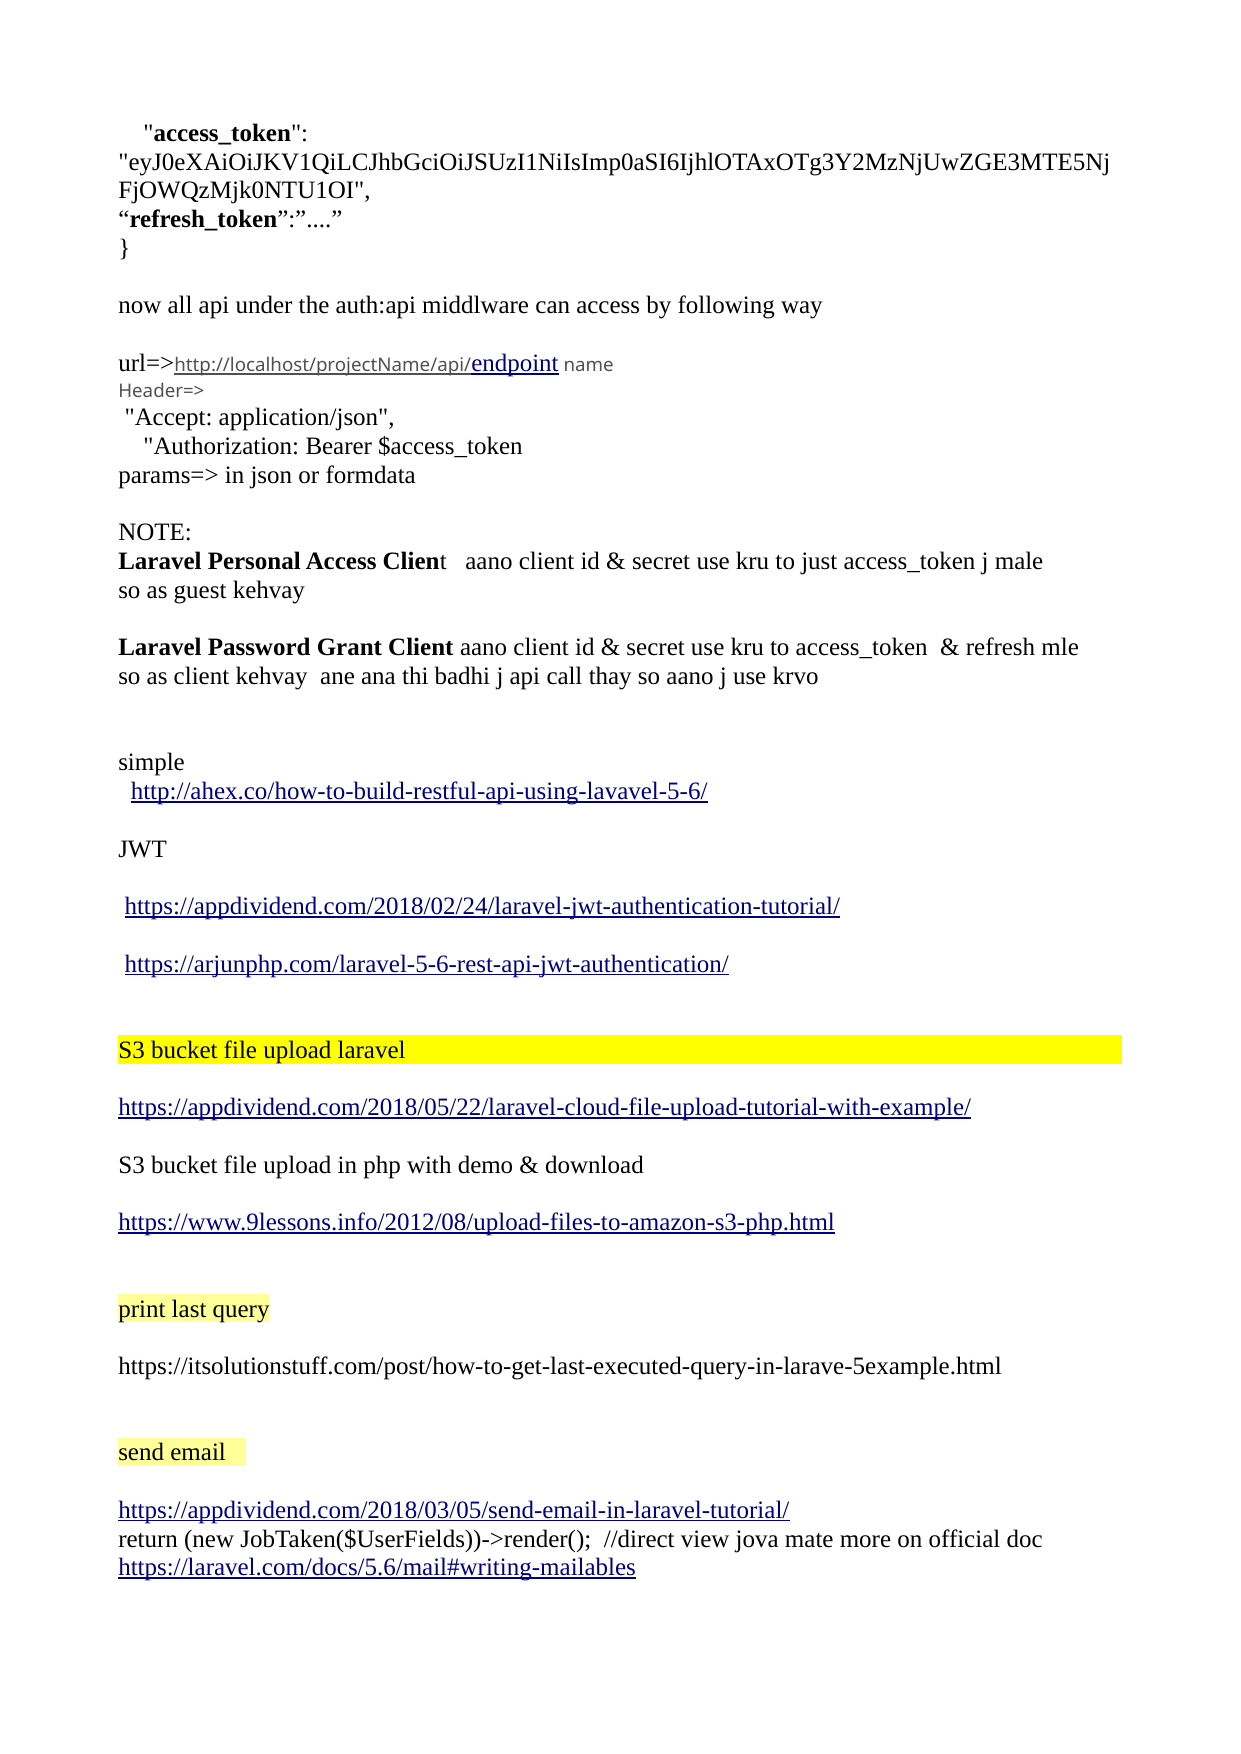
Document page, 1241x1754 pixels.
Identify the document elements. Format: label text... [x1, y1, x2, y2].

text } [118, 233, 1122, 262]
text "access_token": "eyJ0eXAiOiJKV1QiLCJhbGciOiJSUzI1NiIsImp0aSI6IjhlOTAxOTg3Y2MzNjUwZGE3MTE5NjFjOWQzMjk0NTU1OI", [118, 118, 1122, 204]
text return (new JobTaken($UserFields))->render(); //direct view jova mate more on official doc https://laravel.com/docs/5.6/mail#writing-mailables [118, 1524, 1122, 1581]
text S3 bucket file upload in php with demo & download [118, 1150, 1122, 1179]
text Laravel Personal Access Client aano client id & secret use kru to just access_token j male [118, 546, 1122, 575]
text "Accept: application/json", [118, 402, 1122, 431]
text http://ahex.co/how-to-build-restful-api-using-lavavel-5-6/ [118, 776, 1122, 805]
text https://appdividend.com/2018/02/24/laravel-jwt-authentication-tutorial/ [118, 891, 1122, 920]
text so as client kehvay ane ana thi badhi j api call thay so aano j use krvo [118, 661, 1122, 690]
text https://appdividend.com/2018/03/05/send-email-in-laravel-tutorial/ [118, 1495, 1122, 1524]
text NOTE: [118, 517, 1122, 546]
text send email [118, 1437, 1122, 1466]
text now all api under the auth:api middlware can access by following way [118, 291, 1122, 319]
text https://www.9lessons.info/2012/08/upload-files-to-amazon-s3-php.html [118, 1207, 1122, 1236]
text Laravel Password Grant Client aano client id & secret use kru to access_token & refresh mle [118, 632, 1122, 661]
text print last query [118, 1294, 1122, 1322]
text S3 bucket file upload laravel [118, 1035, 1122, 1064]
text https://itsolutionstuff.com/post/how-to-get-last-executed-query-in-larave-5example.html [118, 1351, 1122, 1380]
text “refresh_token”:”....” [118, 204, 1122, 233]
text https://arjunphp.com/laravel-5-6-rest-api-jwt-authentication/ [118, 949, 1122, 977]
text url=>http://localhost/projectName/api/endpoint name [118, 348, 1122, 377]
text "Authorization: Bearer $access_token [118, 431, 1122, 460]
text https://appdividend.com/2018/05/22/laravel-cloud-file-upload-tutorial-with-example/ [118, 1092, 1122, 1121]
text params=> in json or formdata [118, 460, 1122, 489]
text simple [118, 747, 1122, 776]
text JWT [118, 834, 1122, 862]
text Header=> [118, 377, 1122, 402]
text so as guest kehvay [118, 575, 1122, 604]
